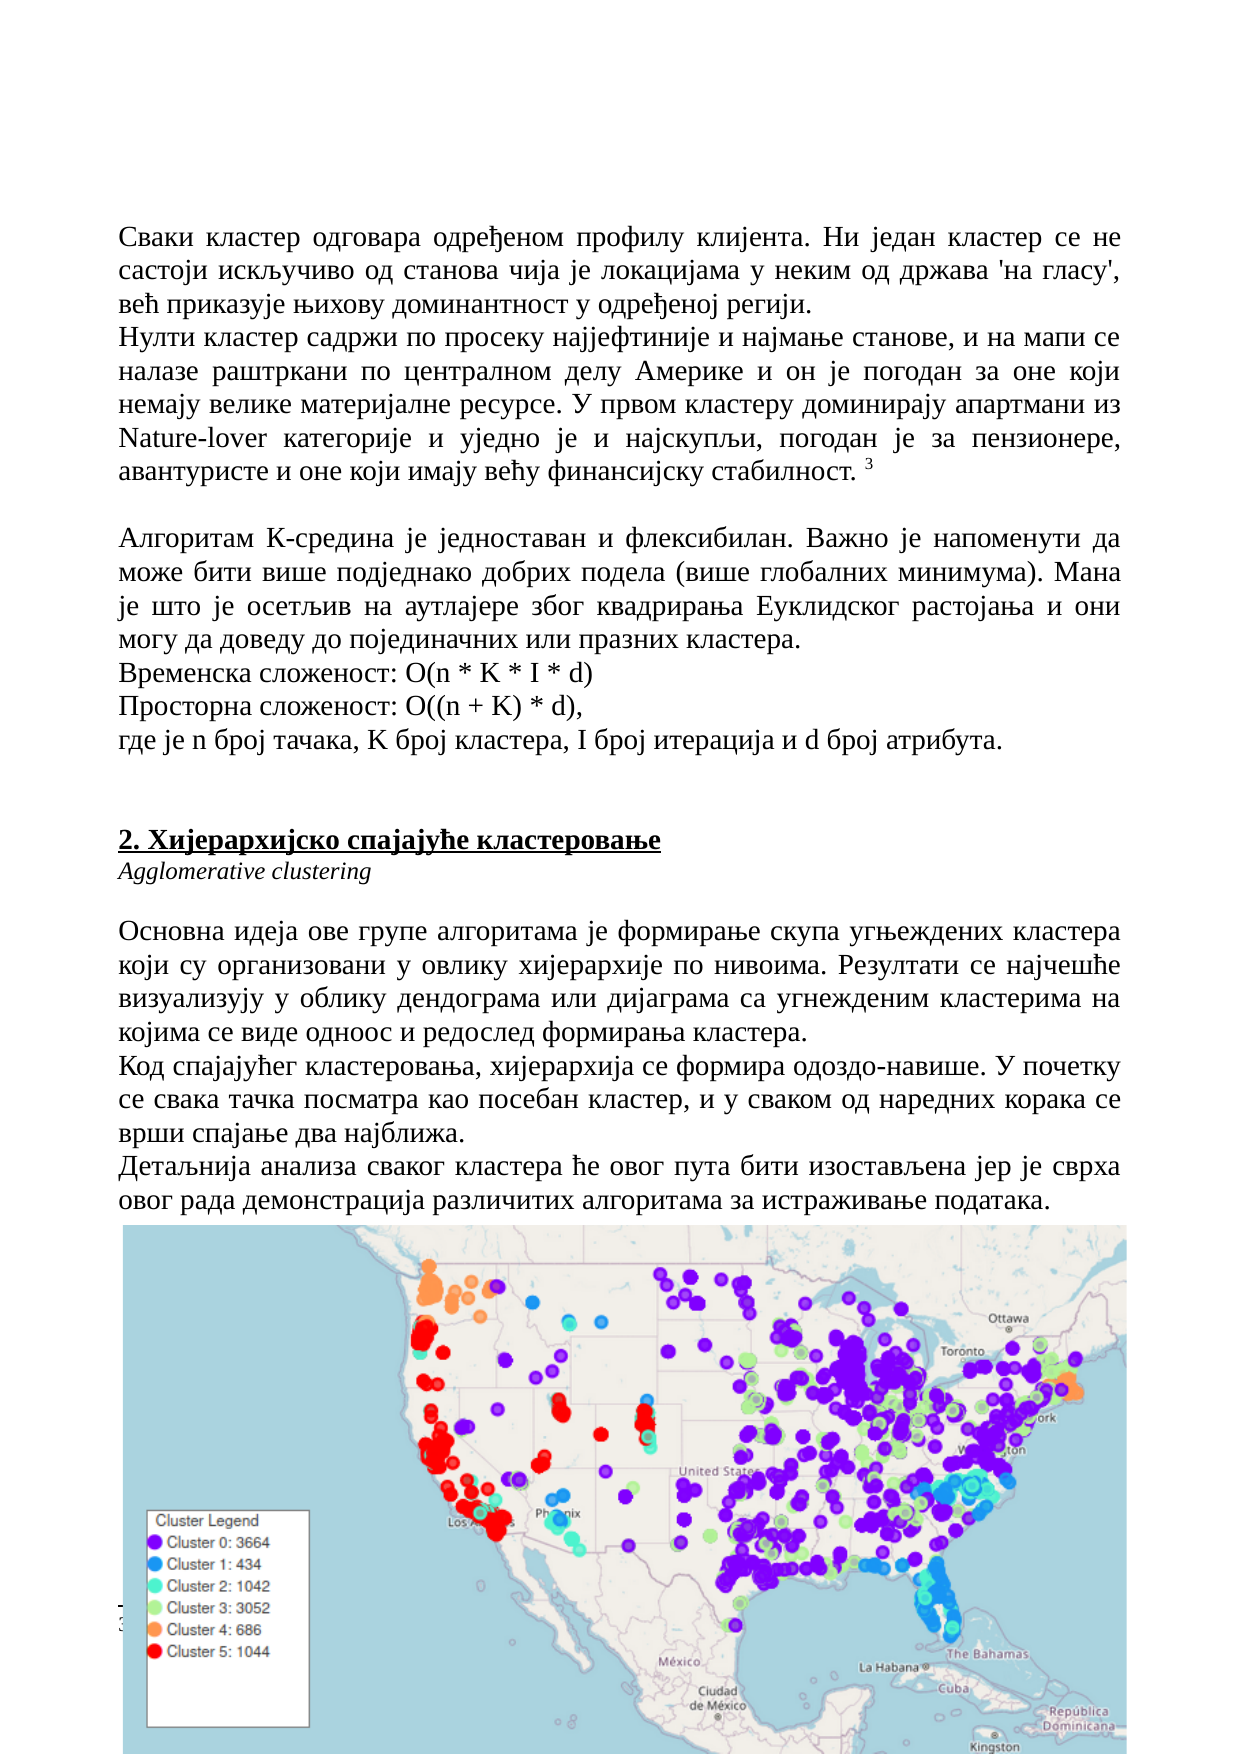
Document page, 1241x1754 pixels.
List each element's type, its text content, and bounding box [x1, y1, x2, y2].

text 2. Хијерархијско спајајуће кластеровање [118, 822, 1122, 856]
text Сваки кластер одговара одређеном профилу клијента. Ни један кластер се не састоји искључиво од станова чија је локацијама у неким од држава 'на гласу', већ приказује њихову доминантност у одређеној регији. [118, 185, 1122, 319]
picture [122, 1225, 1127, 1754]
text Алгоритам К-средина је једноставан и флексибилан. Важно је напоменути да може бити више подједнако добрих подела (више глобалних минимума). Мана је што је осетљив на аутлајере због квадрирања Еуклидског растојања и они могу да доведу до појединачних или празних кластера. [118, 521, 1122, 655]
text Временска сложеност: О(n * K * I * d) [118, 655, 1122, 688]
text Agglomerative clustering [118, 856, 1122, 885]
text Просторна сложеност: О((n + K) * d), [118, 688, 1122, 722]
text Нулти кластер садржи по просеку најјефтиније и најмање станове, и на мапи се налазе раштркани по централном делу Америке и он је погодан за оне који немају велике материјалне ресурсе. У првом кластеру доминирају апартмани из Nature-lover категорије и уједно је и најскупљи, погодан је за пензионере, авантуристе и оне који имају већу финансијску стабилност. [118, 319, 1122, 487]
text Основна идеја ове групе алгоритама је формирање скупа угњеждених кластера који су организовани у овлику хијерархије по нивоима. Резултати се најчешће визуализују у облику дендограма или дијаграма са угнежденим кластерима на којима се виде одноос и редослед формирања кластера. [118, 913, 1122, 1048]
text Код спајајућег кластеровања, хијерархија се формира одоздо-навише. У почетку се свака тачка посматра као посебан кластер, и у сваком од наредних корака се врши спајање два најближа. [118, 1048, 1122, 1148]
text где је n број тачака, K број кластера, I број итерација и d број атрибута. [118, 722, 1122, 755]
text Детаљнија анализа сваког кластера ће овог пута бити изостављена јер је сврха овог рада демонстрација различитих алгоритама за истраживање података. [118, 1148, 1122, 1215]
